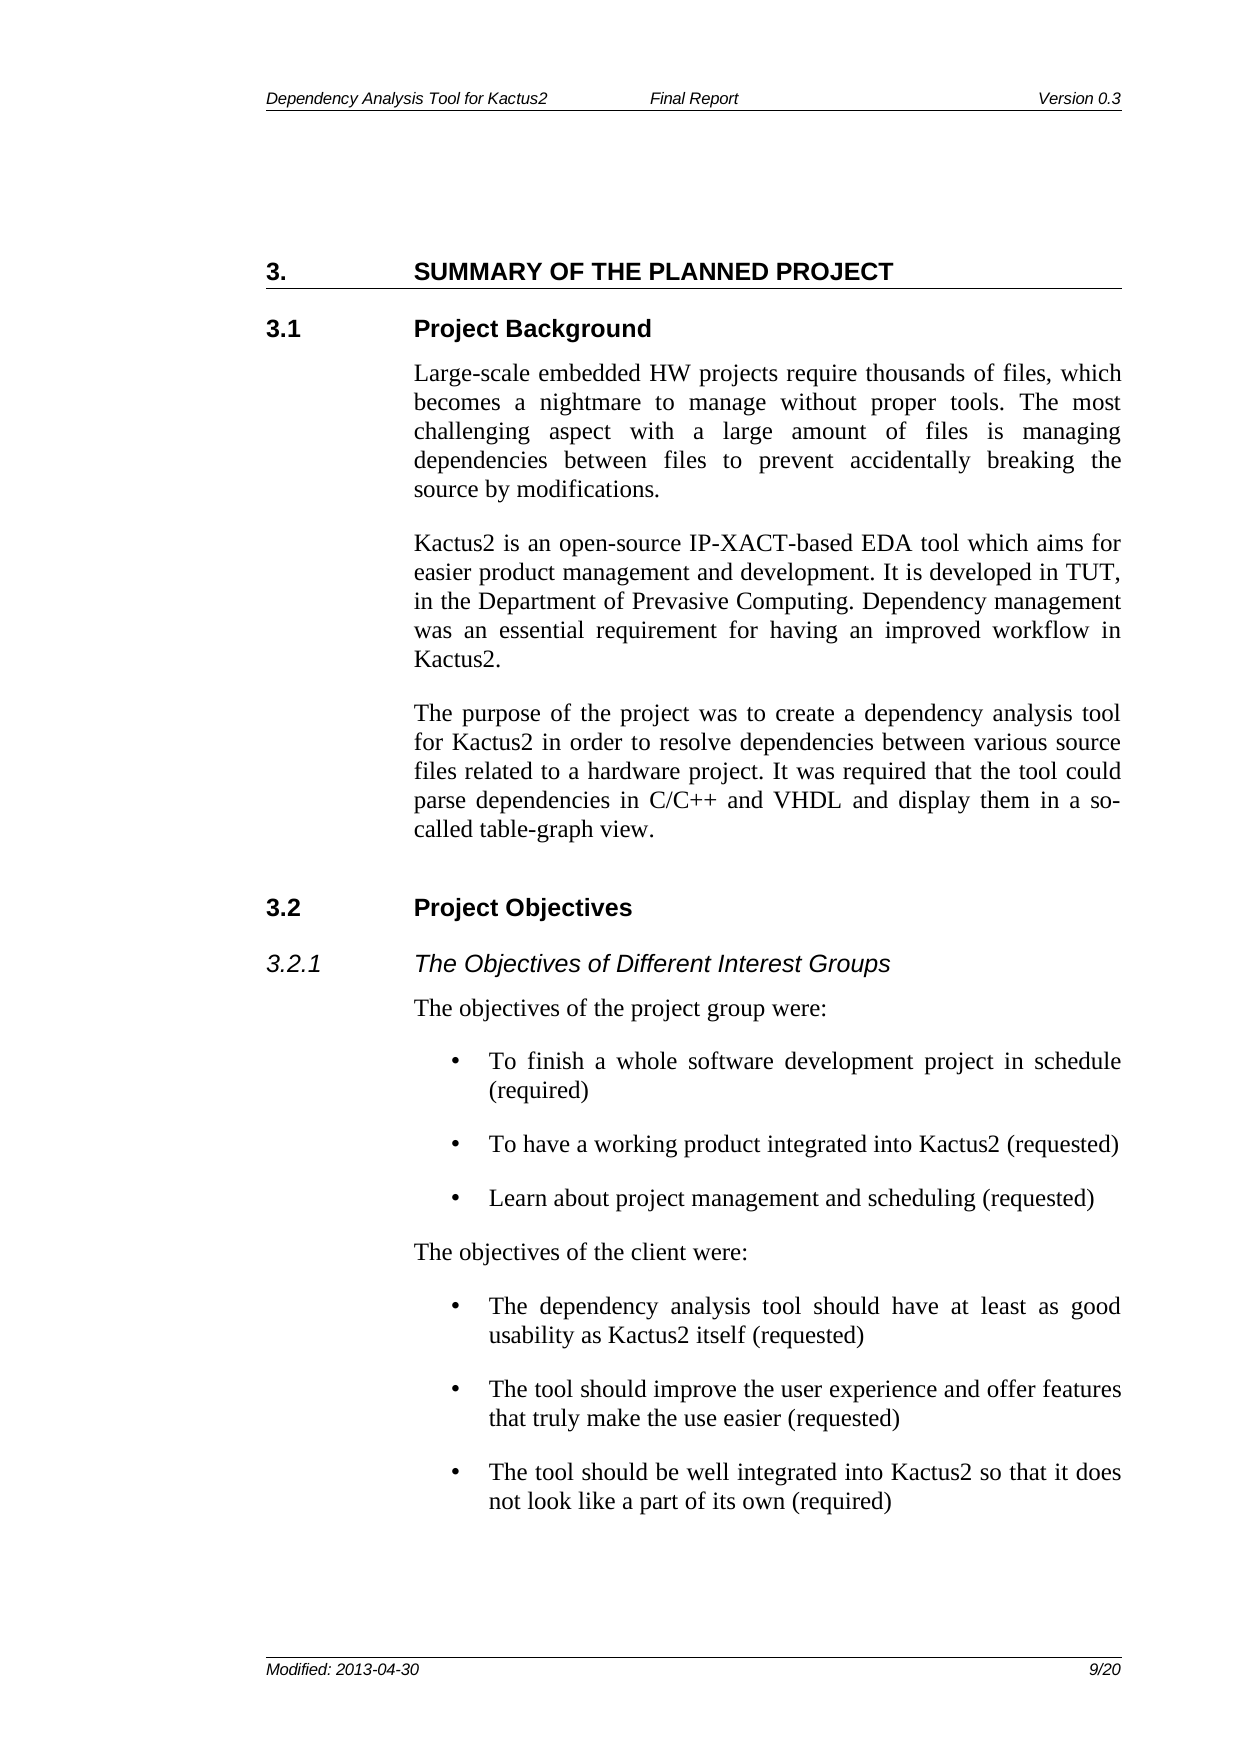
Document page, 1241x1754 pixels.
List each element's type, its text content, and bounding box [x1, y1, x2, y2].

list The dependency analysis tool should have at least as good usability as Kactus2 itself (requested) [451, 1291, 1122, 1349]
text Kactus2 is an open-source IP-XACT-based EDA tool which aims for easier product management and development. It is developed in TUT, in the Department of Prevasive Computing. Dependency management was an essential requirement for having an improved workflow in Kactus2. [413, 528, 1122, 673]
subtitle Project Background [266, 314, 1122, 343]
text Large-scale embedded HW projects require thousands of files, which becomes a nightmare to manage without proper tools. The most challenging aspect with a large amount of files is managing dependencies between files to prevent accidentally breaking the source by modifications. [413, 357, 1122, 503]
list The tool should improve the user experience and offer features that truly make the use easier (requested) [451, 1374, 1122, 1432]
list The tool should be well integrated into Kactus2 so that it does not look like a part of its own (required) [451, 1457, 1122, 1515]
text The objectives of the client were: [413, 1237, 1122, 1266]
list To have a working product integrated into Kactus2 (requested) [451, 1129, 1122, 1158]
subtitle Project Objectives [266, 893, 1122, 922]
subtitle The Objectives of Different Interest Groups [266, 949, 1122, 978]
subtitle Summary of the planned project [266, 257, 1122, 288]
list To finish a whole software development project in schedule (required) [451, 1046, 1122, 1104]
text The objectives of the project group were: [413, 992, 1122, 1021]
list Learn about project management and scheduling (requested) [451, 1183, 1122, 1212]
text The purpose of the project was to create a dependency analysis tool for Kactus2 in order to resolve dependencies between various source files related to a hardware project. It was required that the tool could parse dependencies in C/C++ and VHDL and display them in a so-called table-graph view. [413, 698, 1122, 843]
